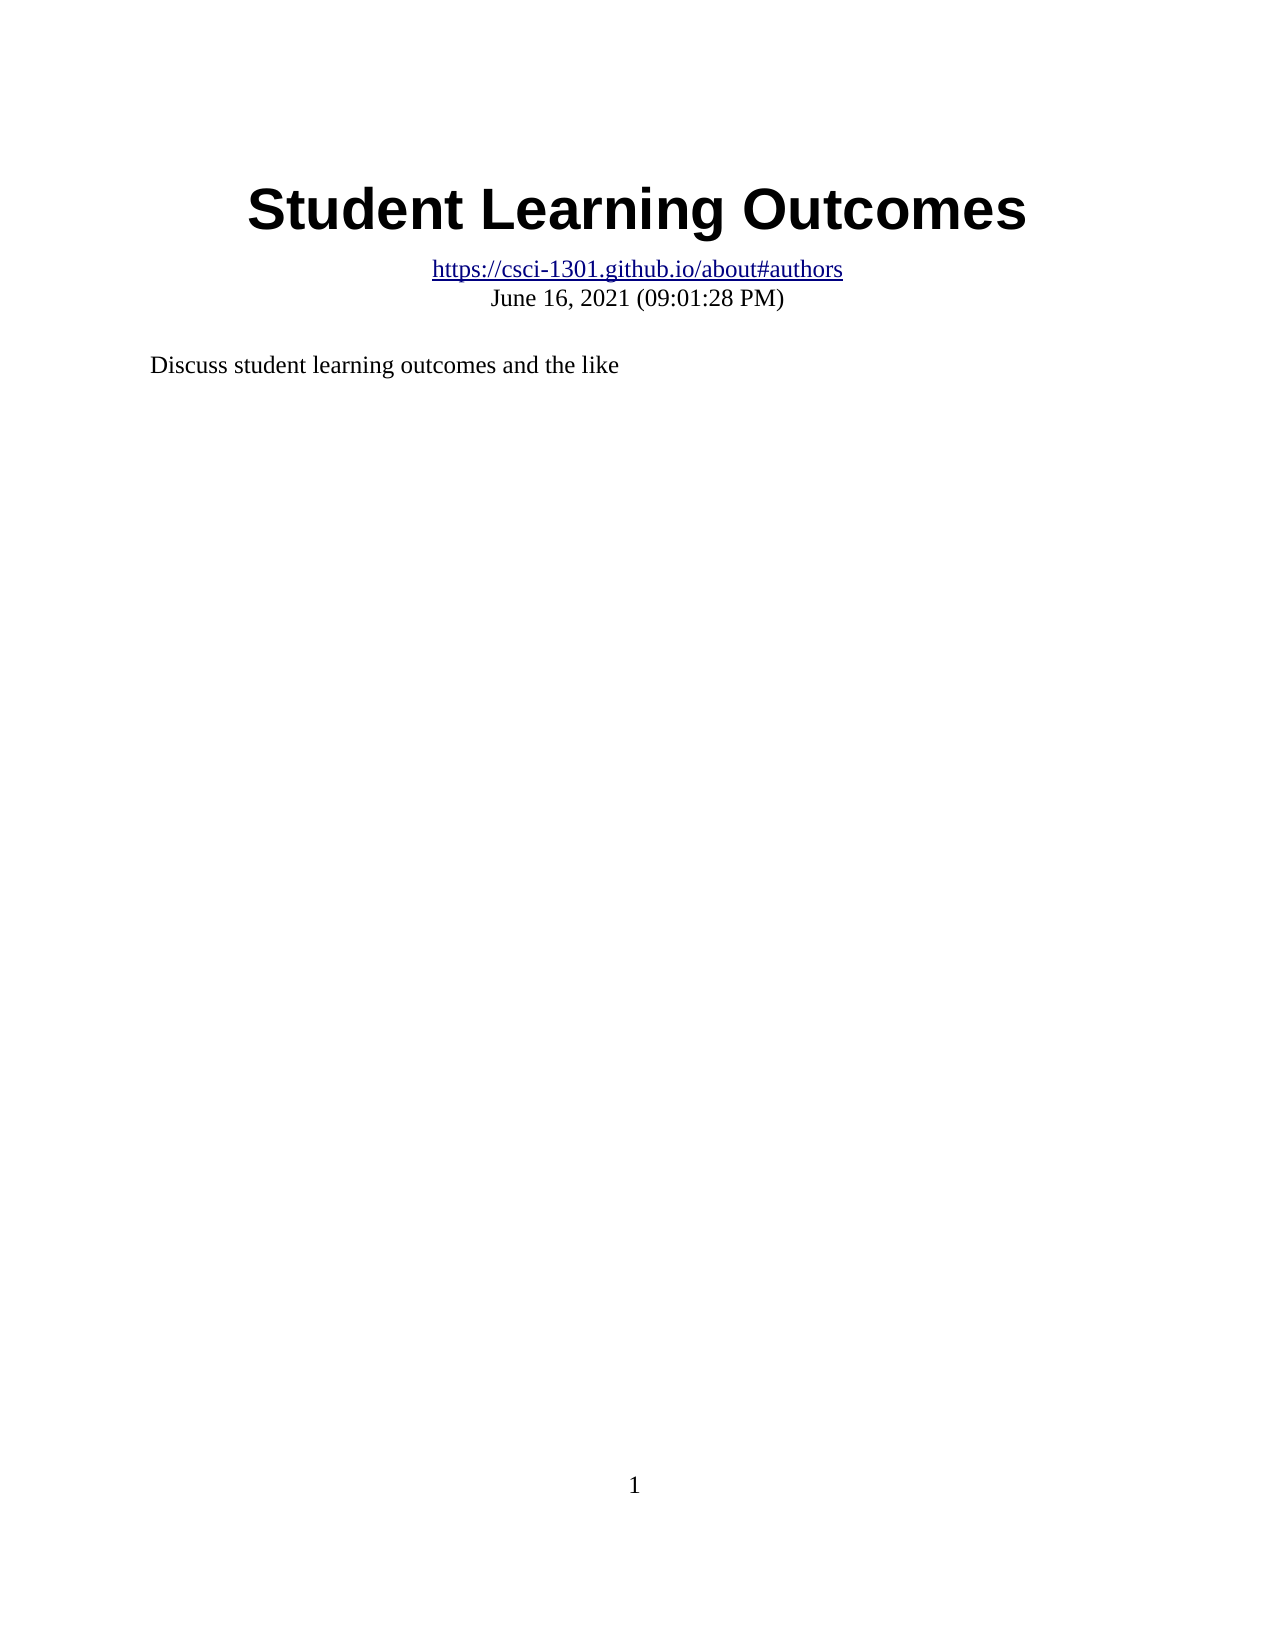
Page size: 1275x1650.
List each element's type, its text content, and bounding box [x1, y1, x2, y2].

text Discuss student learning outcomes and the like [150, 350, 1125, 378]
text June 16, 2021 (09:01:28 PM) [150, 283, 1125, 312]
text https://csci-1301.github.io/about#authors [150, 254, 1125, 283]
title Student Learning Outcomes [150, 175, 1125, 242]
